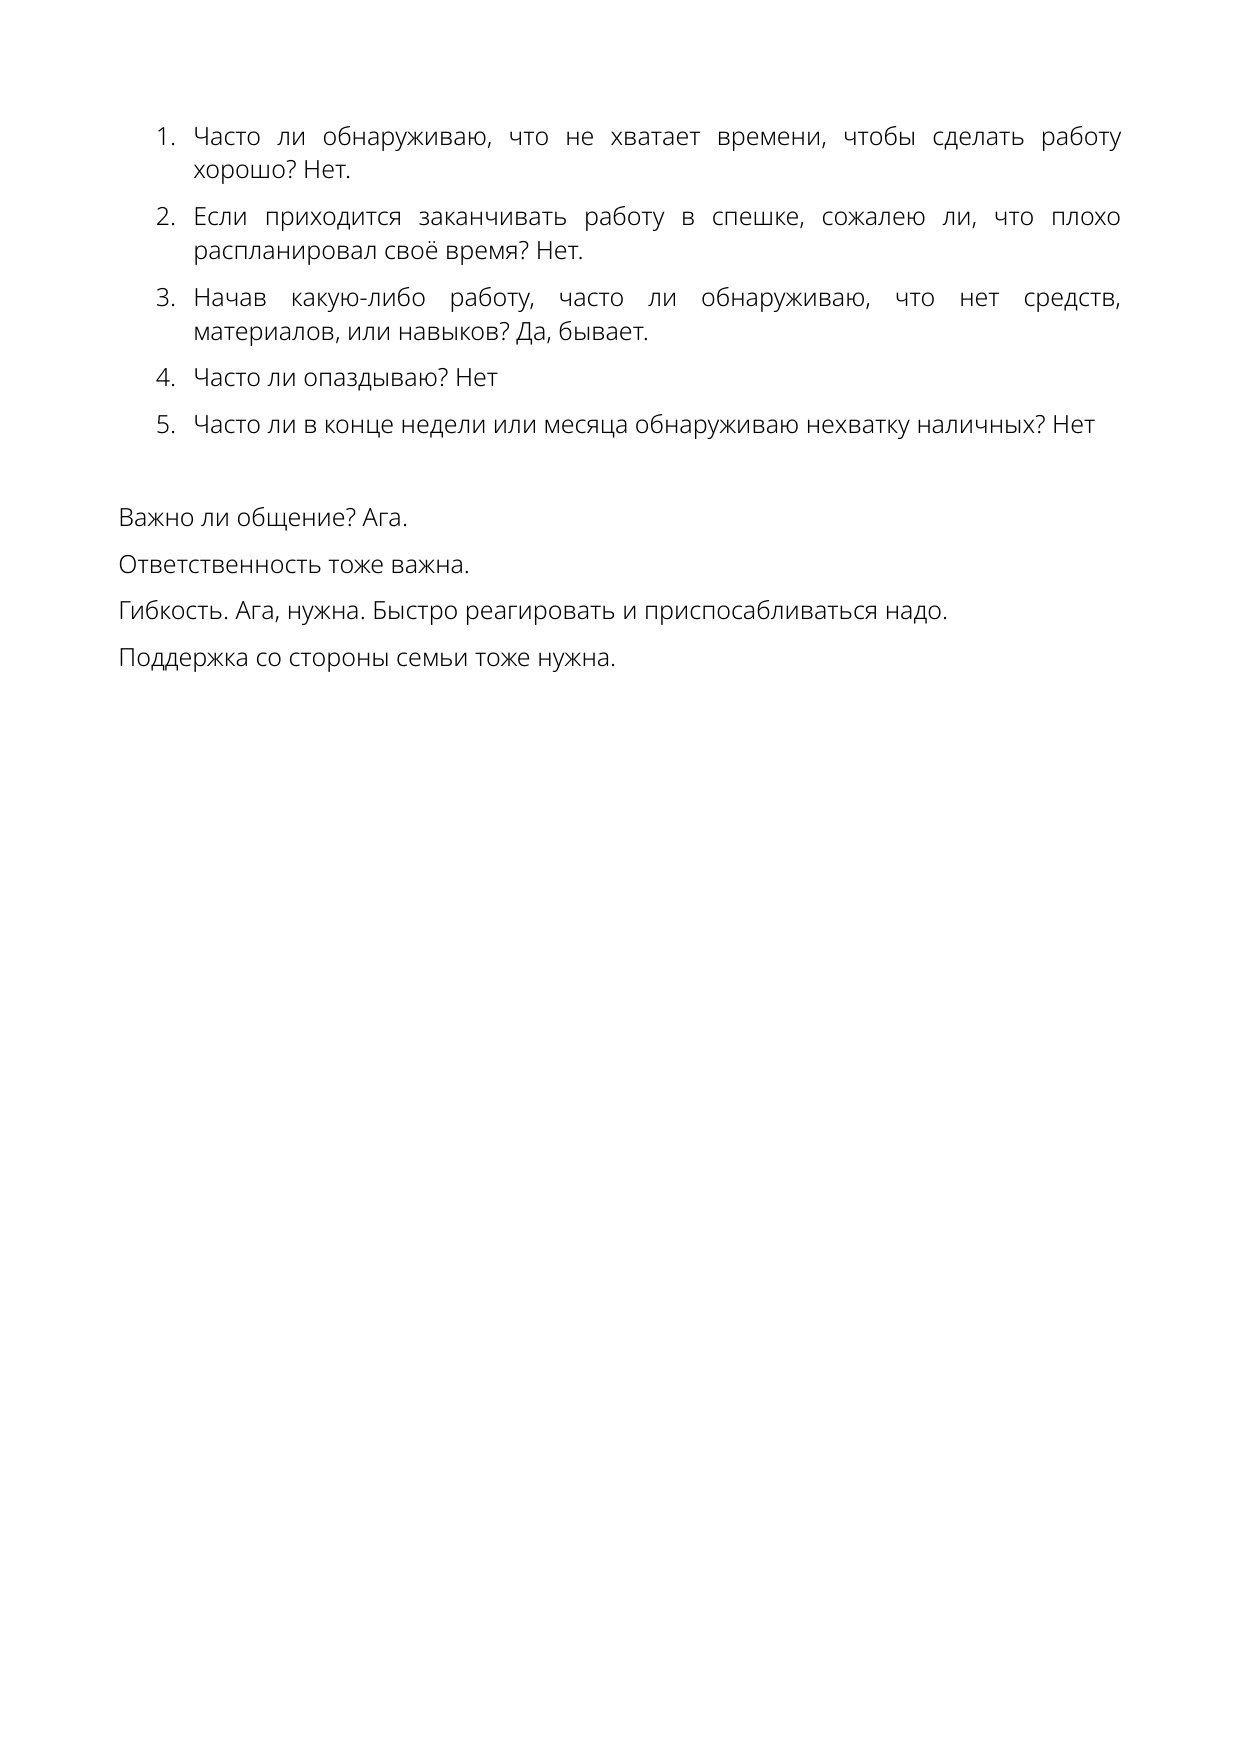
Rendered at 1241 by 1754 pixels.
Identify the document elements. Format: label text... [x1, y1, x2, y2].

text Ответственность тоже важна. [118, 546, 1122, 580]
list Начав какую-либо работу, часто ли обнаруживаю, что нет средств, материалов, или навыков? Да, бывает. [156, 279, 1122, 347]
text Важно ли общение? Ага. [118, 500, 1122, 534]
list Часто ли в конце недели или месяца обнаруживаю нехватку наличных? Нет [156, 407, 1122, 441]
list Если приходится заканчивать работу в спешке, сожалею ли, что плохо распланировал своё время? Нет. [156, 199, 1122, 267]
list Часто ли опаздываю? Нет [156, 360, 1122, 394]
text Поддержка со стороны семьи тоже нужна. [118, 639, 1122, 673]
list Часто ли обнаруживаю, что не хватает времени, чтобы сделать работу хорошо? Нет. [156, 118, 1122, 186]
text Гибкость. Ага, нужна. Быстро реагировать и приспосабливаться надо. [118, 593, 1122, 627]
